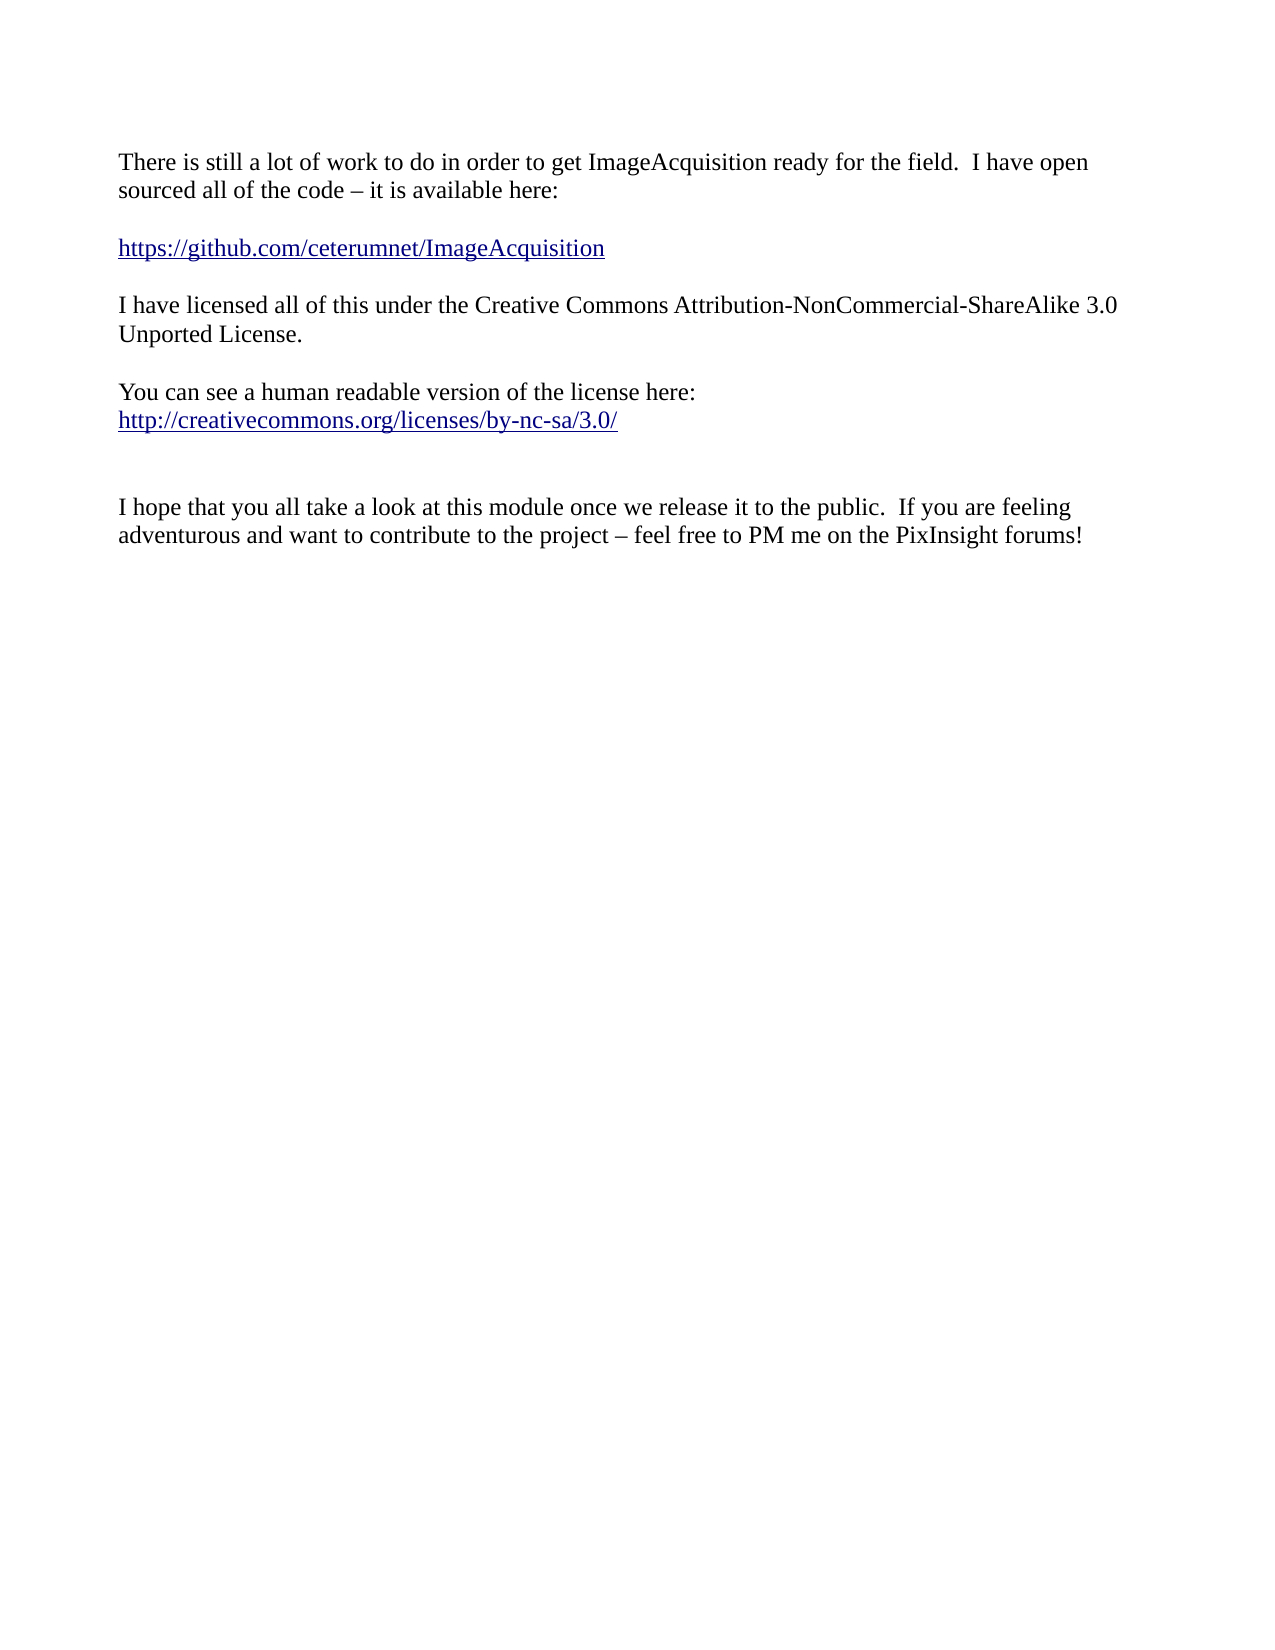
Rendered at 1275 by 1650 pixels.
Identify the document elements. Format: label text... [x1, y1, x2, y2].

text I hope that you all take a look at this module once we release it to the public. If you are feeling adventurous and want to contribute to the project – feel free to PM me on the PixInsight forums! [118, 492, 1157, 549]
text https://github.com/ceterumnet/ImageAcquisition [118, 233, 1157, 262]
text http://creativecommons.org/licenses/by-nc-sa/3.0/ [118, 406, 1157, 434]
text There is still a lot of work to do in order to get ImageAcquisition ready for the field. I have open sourced all of the code – it is available here: [118, 147, 1157, 204]
text You can see a human readable version of the license here: [118, 377, 1157, 406]
text I have licensed all of this under the Creative Commons Attribution-NonCommercial-ShareAlike 3.0 Unported License. [118, 291, 1157, 348]
